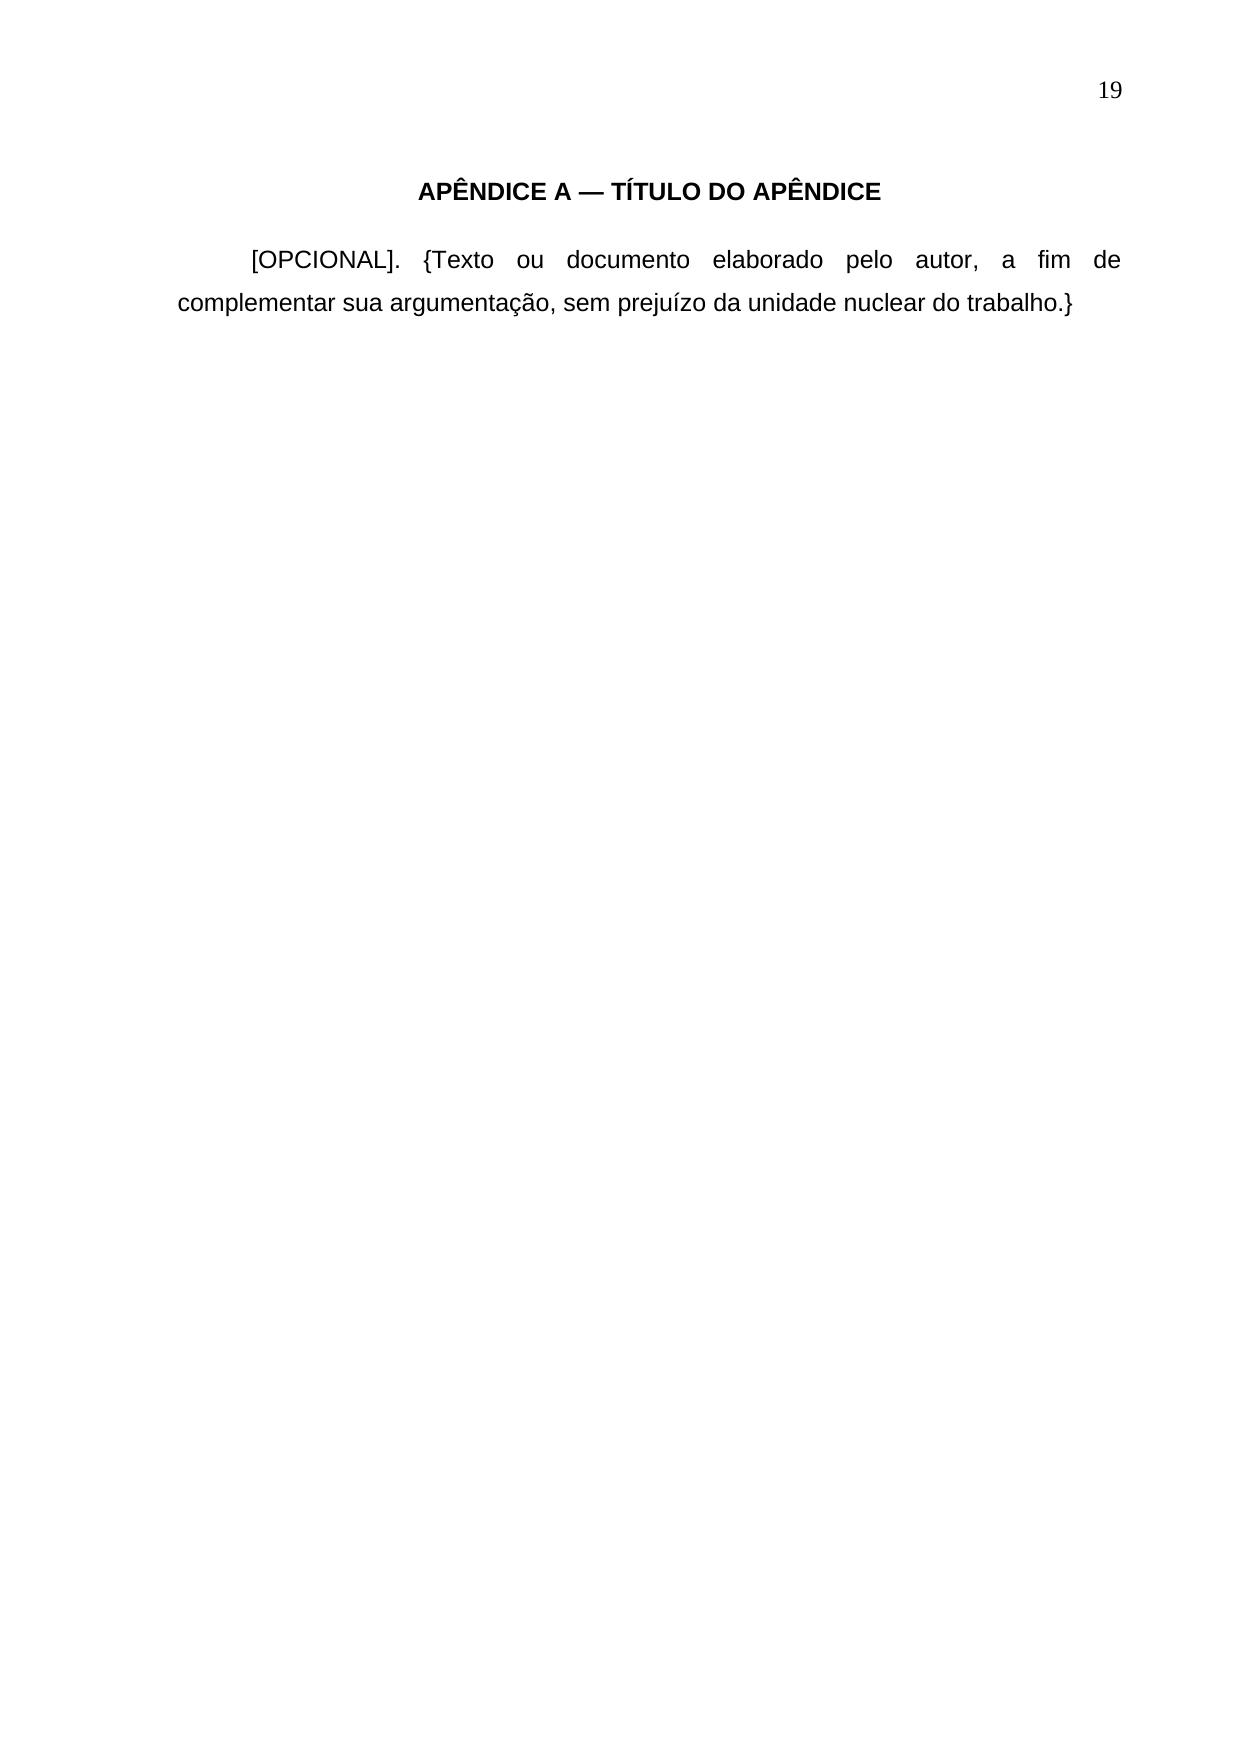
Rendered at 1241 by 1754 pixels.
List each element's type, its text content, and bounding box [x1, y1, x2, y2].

subtitle APÊNDICE A — TÍTULO DO APÊNDICE [177, 177, 1122, 206]
text [OPCIONAL]. {Texto ou documento elaborado pelo autor, a fim de complementar sua argumentação, sem prejuízo da unidade nuclear do trabalho.} [177, 245, 1122, 317]
